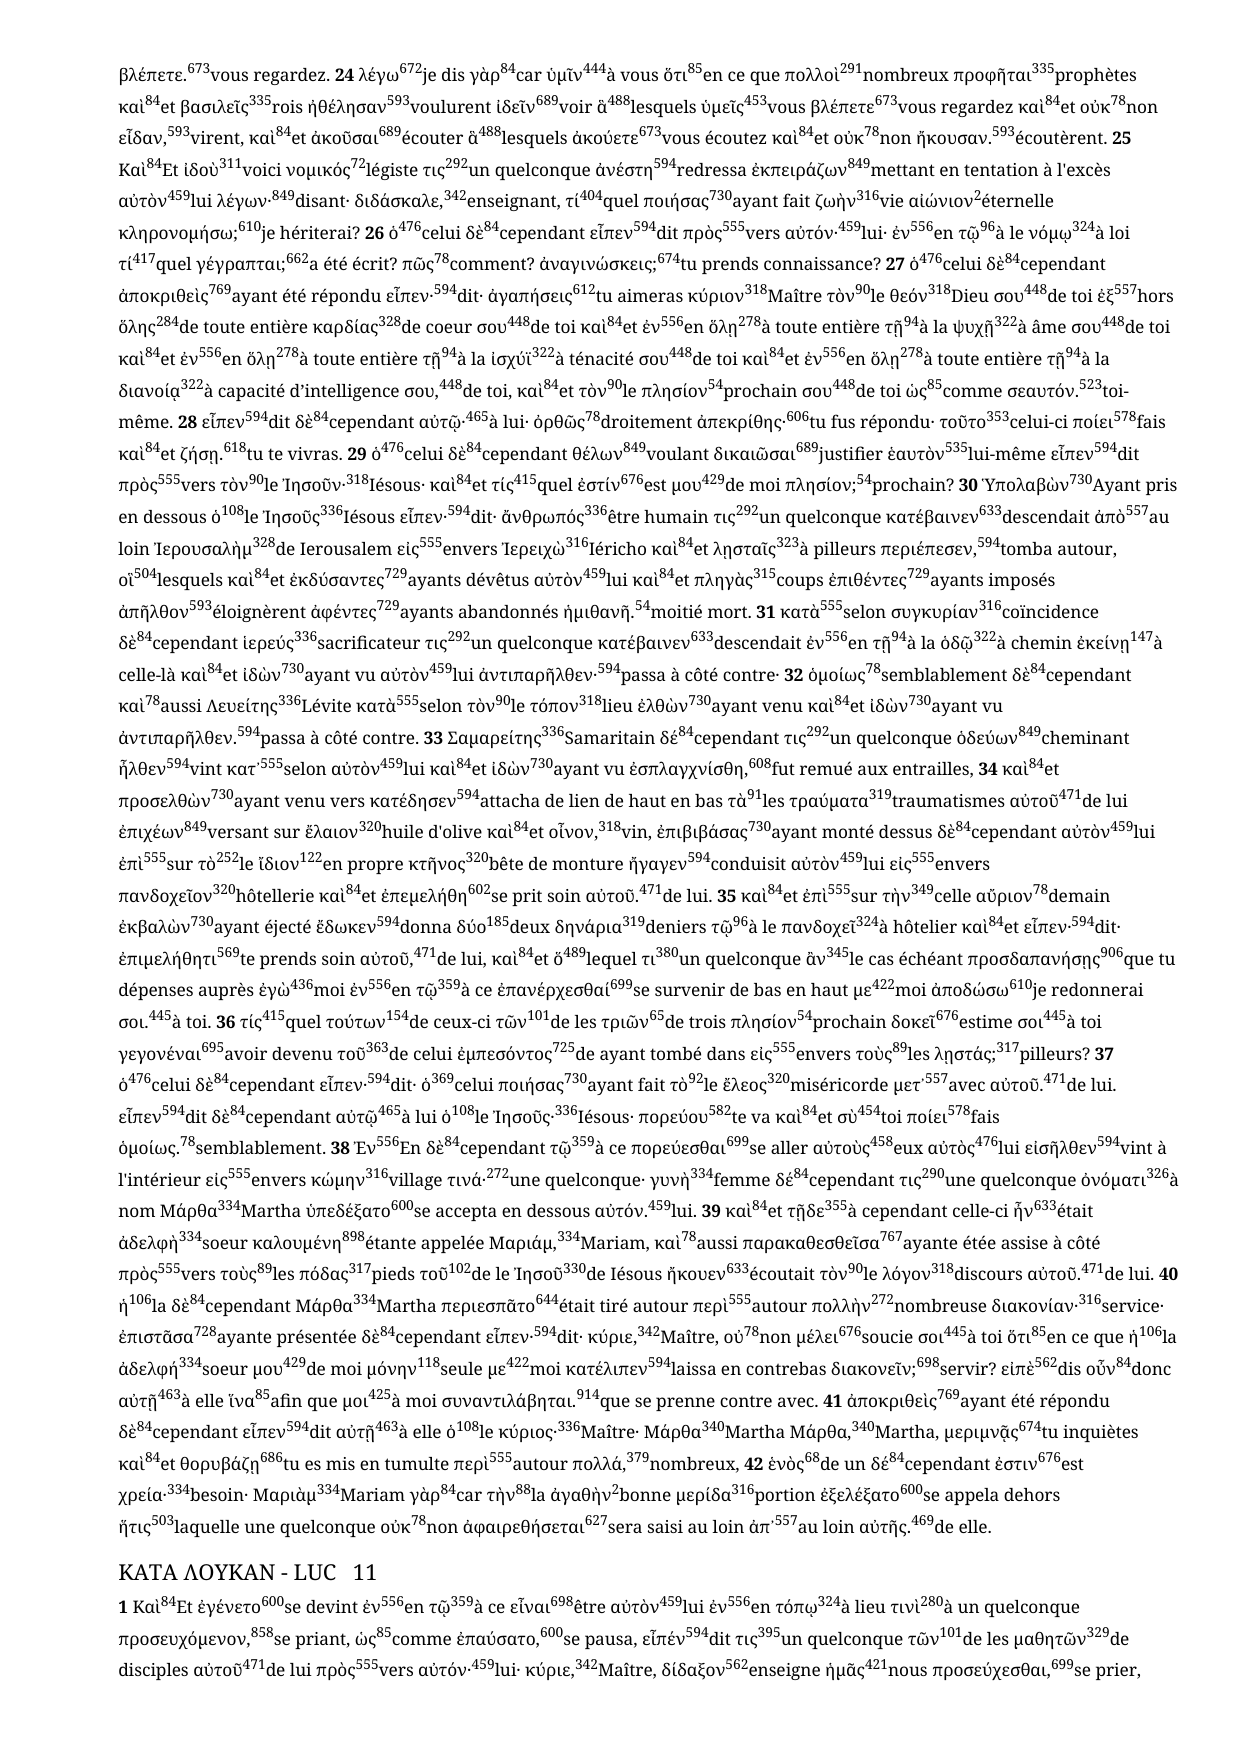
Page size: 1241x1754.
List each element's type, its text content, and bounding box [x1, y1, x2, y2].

text 1 Μετὰ555Après δὲ84cependant ταῦτα352ceux-ci ἀνέδειξεν594montra de bas en haut ὁ108le κύριος336Maître ἑτέρους377autres-différents ἑβδομήκοντα183soixante-dix δύο183deux καὶ84et ἀπέστειλεν594envoya αὐτοὺς458eux ἀνὰ78de bas en haut δύο53deux πρὸ557d'avant προσώπου332de face αὐτοῦ471de lui εἰς555envers πᾶσαν272toute πόλιν316cité καὶ84et τόπον318lieu οὗ78où ἤμελλεν633imminait αὐτὸς476lui ἔρχεσθαι.699se venir. 2 Ἔλεγεν633Disait δὲ84cependant πρὸς555vers αὐτούς·458eux· ὁ108le μὲν84certes θερισμὸς336moisson πολύς,395nombreux, οἱ107les δὲ84cependant ἐργάται335travailleurs ὀλίγοι·394peu· δεήθητε570soyez attachés de lien οὖν84donc τοῦ102de le κυρίου330de Maître τοῦ102de le θερισμοῦ330de moisson ὅπως85de telle manière que ἐργάτας317travailleurs ἐκβάλῃ908que éjecte εἰς555envers τὸν90le θερισμὸν318moisson αὐτοῦ.471de lui. 3 ὑπάγετε·577dirigez en arrière· ἰδοὺ311voici ἀποστέλλω672j'envoie ὑμᾶς441vous ὡς85comme ἄρνας317agneaux ἐν556en μέσῳ62à au milieu λύκων.329de loups. 4 μὴ84ne pas βαστάζετε577portez βαλλάντιον,320bourse, μὴ84ne pas πήραν,316besace, μὴ84ne pas ὑποδήματα,319souliers, καὶ84et μηδένα378pas un κατὰ555selon τὴν88la ὁδὸν316chemin ἀσπάσησθε.911que vous vous saluiez. 5 εἰς555envers ἣν485laquelle δ᾽84cependant ἂν345le cas échéant εἰσέλθητε905que vous veniez à l'intérieur οἰκίαν,316maison d'habitation, πρῶτον78premièrement λέγετε·577dites· εἰρήνη334paix τῷ96à le οἴκῳ324à maison τούτῳ.149à celui-ci. 6 καὶ84et ἐὰν85si le cas échéant ἐκεῖ78là ᾖ930que soit υἱὸς336fils εἰρήνης,328de paix, ἐπαναπαήσεται620se pausera de bas en haut sur ἐπ᾽555sur αὐτὸν459lui ἡ106la εἰρήνη334paix ὑμῶν·447de vous· εἰ85si δὲ84cependant μή78ne pas γε,345du moins, ἐφ᾽555sur ὑμᾶς441vous ἀνακάμψει.614fléchira de bas en haut. 7 ἐν556en αὐτῇ147à même δὲ84cependant τῇ94à la οἰκίᾳ322à maison d'habitation μένετε577restez ἐσθίοντες848mangeants καὶ84et πίνοντες848buvants τὰ352ces παρ᾽557à côté αὐτῶν·470de eux· ἄξιος48digne γὰρ84car ὁ108le ἐργάτης336travailleur τοῦ102de le μισθοῦ330de salaire αὐτοῦ.471de lui. μὴ78ne pas μεταβαίνετε577dépassez ἐξ557hors οἰκίας328de maison d'habitation εἰς555envers οἰκίαν.316maison d'habitation. 8 καὶ84et εἰς555envers ἣν485laquelle ἂν345le cas échéant πόλιν316cité εἰσέρχησθε933que vous vous veniez à l'intérieur καὶ84et δέχωνται935que se acceptent ὑμᾶς,441vous, ἐσθίετε577mangez τὰ352ces παρατιθέμενα885étants posés à côté ὑμῖν444à vous 9 καὶ84et θεραπεύετε577soignez τοὺς89les ἐν556en αὐτῇ463à elle ἀσθενεῖς53infirmes καὶ84et λέγετε577dites αὐτοῖς·464à eux· ἤγγικεν650a approché ἐφ᾽555sur ὑμᾶς441vous ἡ106la βασιλεία334royauté τοῦ102de le θεοῦ.330de Dieu. 10 εἰς555envers ἣν485laquelle δ᾽84cependant ἂν345le cas échéant πόλιν316cité εἰσέλθητε905que vous veniez à l'intérieur καὶ84et μὴ78ne pas δέχωνται935que se acceptent ὑμᾶς,441vous, ἐξελθόντες729ayants sortis εἰς555envers τὰς87les πλατείας315places αὐτῆς469de elle εἴπατε·561dites· 11 καὶ78aussi τὸν90le κονιορτὸν318poussière τὸν351celui κολληθέντα753ayant été collé ἡμῖν424à nous ἐκ557hors τῆς100de la πόλεως328de cité ὑμῶν447de vous εἰς555envers τοὺς89les πόδας317pieds ἀπομασσόμεθα677nous nous massons au loin ὑμῖν·444à vous· πλὴν84toutefois τοῦτο353celui-ci γινώσκετε577connaissez ὅτι85en ce que ἤγγικεν650a approché ἡ106la βασιλεία334royauté τοῦ102de le θεοῦ.330de Dieu. 12 λέγω672je dis ὑμῖν444à vous ὅτι85en ce que Σοδόμοις325à Sodomas ἐν556en τῇ94à la ἡμέρᾳ322à journée ἐκείνῃ147à celle-là ἀνεκτότερον50plus supportable ἔσται620se sera ἢ84ou τῇ94à la πόλει322à cité ἐκείνῃ.147à celle-là. 13 Οὐαί309Ouai σοι,445à toi, Χοραζείν,340Chorazin, οὐαί309Ouai σοι,445à toi, Βηθσαϊδά·340Bethsaïda· ὅτι85en ce que εἰ85si ἐν556en Τύρῳ322à Tyr καὶ84et Σιδῶνι322à Sidon ἐγενήθησαν607furent devenu αἱ105les δυνάμεις333puissances αἱ366celles γενόμεναι746se ayantes devenues ἐν556en ὑμῖν,444à vous, πάλαι78vieillement ἂν345le cas échéant ἐν556en σάκκῳ324à sac καὶ84et σποδῷ322à cendre καθήμενοι875se étants assis μετενόησαν.593transintelligèrent. 14 πλὴν84toutefois Τύρῳ322à Tyr καὶ84et Σιδῶνι322à Sidon ἀνεκτότερον50plus supportable ἔσται620se sera ἐν556en τῇ94à la κρίσει322à jugement ἢ84ou ὑμῖν.444à vous. 15 καὶ84et σύ,454toi, Καφαρναούμ,340Kapharnaoum, μὴ345ne pas ἕως560jusqu'à ce que οὐρανοῦ330de ciel ὑψωθήσῃ;625tu seras haussé? ἕως560jusqu'à ce que τοῦ102de le ᾅδου330de séjour des morts καταβήσῃ.625tu seras descendu. 16 Ὁ369Celui ἀκούων849écoutant ὑμῶν447de vous ἐμοῦ429de moi ἀκούει,676écoute, καὶ84et ὁ369celui ἀθετῶν849démettant ὑμᾶς441vous ἐμὲ422moi ἀθετεῖ·676démet· ὁ369celui δὲ84cependant ἐμὲ422moi ἀθετῶν849démettant ἀθετεῖ676démet τὸν351celui ἀποστείλαντά716ayant envoyé με.422moi. 17 Ὑπέστρεψαν593Retournèrent en arrière δὲ84cependant οἱ107les ἑβδομήκοντα71soixante-dix δύο71deux μετὰ557avec χαρᾶς328de joie λέγοντες·848disants· κύριε,342Maître, καὶ78aussi τὰ109les δαιμόνια337démons ὑποτάσσεται688est subordonné ἡμῖν424à nous ἐν556en τῷ98à le ὀνόματί326à nom σου.448de toi. 18 εἶπεν594dit δὲ84cependant αὐτοῖς·464à eux· ἐθεώρουν629j'observais τὸν90le σατανᾶν318Satan ὡς85comme ἀστραπὴν316éclair ἐκ557hors τοῦ102de le οὐρανοῦ330de ciel πεσόντα.716ayant tombé. 19 ἰδοὺ311voici δέδωκα646j'ai donné ὑμῖν444à vous τὴν88la ἐξουσίαν316autorité τοῦ365de ce πατεῖν698piétiner ἐπάνω560sur le haut ὄφεων329de serpents καὶ84et σκορπίων,329de scorpions, καὶ84et ἐπὶ555sur πᾶσαν272toute τὴν88la δύναμιν316puissance τοῦ102de le ἐχθροῦ,66de ennemi, καὶ84et οὐδὲν397aucun ὑμᾶς441vous οὐ78non μὴ78ne pas ἀδικήσῃ.908que fasse injustice. 20 πλὴν84toutefois ἐν556en τούτῳ359à celui-ci μὴ78ne pas χαίρετε577soyez de joie ὅτι85en ce que τὰ109les πνεύματα337souffles ὑμῖν444à vous ὑποτάσσεται,688est subordonné, χαίρετε577soyez de joie δὲ84cependant ὅτι85en ce que τὰ109les ὀνόματα337noms ὑμῶν447de vous ἐνγέγραπται662a été gravé ἐν556en τοῖς95à les οὐρανοῖς.323à cieux. 21 Ἐν556En αὐτῇ147à même τῇ94à la ὥρᾳ322à heure ἠγαλλιάσατο600se exulta τῷ98à le πνεύματι326à souffle τῷ98à le ἁγίῳ13à saint καὶ84et εἶπεν·594dit· ἐξομολογοῦμαί678je m'avoue à l'excès σοι,445à toi, πάτερ,342père, κύριε342Maître τοῦ102de le οὐρανοῦ330de ciel καὶ84et τῆς100de la γῆς,328de terre, ὅτι85en ce que ἀπέκρυψας592tu cachas loin ταῦτα352ceux-ci ἀπὸ557au loin σοφῶν65de sages καὶ84et συνετῶν65de capables de comprendre καὶ84et ἀπεκάλυψας592tu découvris αὐτὰ460eux νηπίοις·59à infantiles· ναὶ309oui ὁ114le πατήρ,342père, ὅτι85en ce que οὕτως78ainsi εὐδοκία334estimation en bien ἐγένετο600se devint ἔμπροσθέν560en devers σου.448de toi. 22 πάντα396tous μοι425à moi παρεδόθη608fut livré ὑπὸ557sous τοῦ102de le πατρός330de père μου,429de moi, καὶ84et οὐδεὶς395aucun γινώσκει676connaît τίς415quel ἐστιν676est ὁ108le υἱὸς336fils εἰ558si μὴ78ne pas ὁ108le πατήρ,336père, καὶ84et τίς415quel ἐστιν676est ὁ108le πατὴρ336père εἰ558si μὴ78ne pas ὁ108le υἱὸς336fils καὶ84et ᾧ493à lequel ἐὰν345si le cas échéant βούληται936que se ait dessein ὁ108le υἱὸς336fils ἀποκαλύψαι.689découvrir. 23 Καὶ84Et στραφεὶς769ayant été tourné πρὸς555vers τοὺς89les μαθητὰς317disciples κατ᾽555selon ἰδίαν551en propre εἶπεν·594dit· μακάριοι47bienheureux οἱ107les ὀφθαλμοὶ335yeux οἱ368ceux βλέποντες848regardants ἃ488lesquels βλέπετε.673vous regardez. 24 λέγω672je dis γὰρ84car ὑμῖν444à vous ὅτι85en ce que πολλοὶ291nombreux προφῆται335prophètes καὶ84et βασιλεῖς335rois ἠθέλησαν593voulurent ἰδεῖν689voir ἃ488lesquels ὑμεῖς453vous βλέπετε673vous regardez καὶ84et οὐκ78non εἶδαν,593virent, καὶ84et ἀκοῦσαι689écouter ἃ488lesquels ἀκούετε673vous écoutez καὶ84et οὐκ78non ἤκουσαν.593écoutèrent. 25 Καὶ84Et ἰδοὺ311voici νομικός72légiste τις292un quelconque ἀνέστη594redressa ἐκπειράζων849mettant en tentation à l'excès αὐτὸν459lui λέγων·849disant· διδάσκαλε,342enseignant, τί404quel ποιήσας730ayant fait ζωὴν316vie αἰώνιον2éternelle κληρονομήσω;610je hériterai? 26 ὁ476celui δὲ84cependant εἶπεν594dit πρὸς555vers αὐτόν·459lui· ἐν556en τῷ96à le νόμῳ324à loi τί417quel γέγραπται;662a été écrit? πῶς78comment? ἀναγινώσκεις;674tu prends connaissance? 27 ὁ476celui δὲ84cependant ἀποκριθεὶς769ayant été répondu εἶπεν·594dit· ἀγαπήσεις612tu aimeras κύριον318Maître τὸν90le θεόν318Dieu σου448de toi ἐξ557hors ὅλης284de toute entière καρδίας328de coeur σου448de toi καὶ84et ἐν556en ὅλῃ278à toute entière τῇ94à la ψυχῇ322à âme σου448de toi καὶ84et ἐν556en ὅλῃ278à toute entière τῇ94à la ἰσχύϊ322à ténacité σου448de toi καὶ84et ἐν556en ὅλῃ278à toute entière τῇ94à la διανοίᾳ322à capacité d’intelligence σου,448de toi, καὶ84et τὸν90le πλησίον54prochain σου448de toi ὡς85comme σεαυτόν.523toi-même. 28 εἶπεν594dit δὲ84cependant αὐτῷ·465à lui· ὀρθῶς78droitement ἀπεκρίθης·606tu fus répondu· τοῦτο353celui-ci ποίει578fais καὶ84et ζήσῃ.618tu te vivras. 29 ὁ476celui δὲ84cependant θέλων849voulant δικαιῶσαι689justifier ἑαυτὸν535lui-même εἶπεν594dit πρὸς555vers τὸν90le Ἰησοῦν·318Iésous· καὶ84et τίς415quel ἐστίν676est μου429de moi πλησίον;54prochain? 30 Ὑπολαβὼν730Ayant pris en dessous ὁ108le Ἰησοῦς336Iésous εἶπεν·594dit· ἄνθρωπός336être humain τις292un quelconque κατέβαινεν633descendait ἀπὸ557au loin Ἰερουσαλὴμ328de Ierousalem εἰς555envers Ἰερειχὼ316Iéricho καὶ84et λῃσταῖς323à pilleurs περιέπεσεν,594tomba autour, οἳ504lesquels καὶ84et ἐκδύσαντες729ayants dévêtus αὐτὸν459lui καὶ84et πληγὰς315coups ἐπιθέντες729ayants imposés ἀπῆλθον593éloignèrent ἀφέντες729ayants abandonnés ἡμιθανῆ.54moitié mort. 31 κατὰ555selon συγκυρίαν316coïncidence δὲ84cependant ἱερεύς336sacrificateur τις292un quelconque κατέβαινεν633descendait ἐν556en τῇ94à la ὁδῷ322à chemin ἐκείνῃ147à celle-là καὶ84et ἰδὼν730ayant vu αὐτὸν459lui ἀντιπαρῆλθεν·594passa à côté contre· 32 ὁμοίως78semblablement δὲ84cependant καὶ78aussi Λευείτης336Lévite κατὰ555selon τὸν90le τόπον318lieu ἐλθὼν730ayant venu καὶ84et ἰδὼν730ayant vu ἀντιπαρῆλθεν.594passa à côté contre. 33 Σαμαρείτης336Samaritain δέ84cependant τις292un quelconque ὁδεύων849cheminant ἦλθεν594vint κατ᾽555selon αὐτὸν459lui καὶ84et ἰδὼν730ayant vu ἐσπλαγχνίσθη,608fut remué aux entrailles, 34 καὶ84et προσελθὼν730ayant venu vers κατέδησεν594attacha de lien de haut en bas τὰ91les τραύματα319traumatismes αὐτοῦ471de lui ἐπιχέων849versant sur ἔλαιον320huile d'olive καὶ84et οἶνον,318vin, ἐπιβιβάσας730ayant monté dessus δὲ84cependant αὐτὸν459lui ἐπὶ555sur τὸ252le ἴδιον122en propre κτῆνος320bête de monture ἤγαγεν594conduisit αὐτὸν459lui εἰς555envers πανδοχεῖον320hôtellerie καὶ84et ἐπεμελήθη602se prit soin αὐτοῦ.471de lui. 35 καὶ84et ἐπὶ555sur τὴν349celle αὔριον78demain ἐκβαλὼν730ayant éjecté ἔδωκεν594donna δύο185deux δηνάρια319deniers τῷ96à le πανδοχεῖ324à hôtelier καὶ84et εἶπεν·594dit· ἐπιμελήθητι569te prends soin αὐτοῦ,471de lui, καὶ84et ὅ489lequel τι380un quelconque ἂν345le cas échéant προσδαπανήσῃς906que tu dépenses auprès ἐγὼ436moi ἐν556en τῷ359à ce ἐπανέρχεσθαί699se survenir de bas en haut με422moi ἀποδώσω610je redonnerai σοι.445à toi. 36 τίς415quel τούτων154de ceux-ci τῶν101de les τριῶν65de trois πλησίον54prochain δοκεῖ676estime σοι445à toi γεγονέναι695avoir devenu τοῦ363de celui ἐμπεσόντος725de ayant tombé dans εἰς555envers τοὺς89les λῃστάς;317pilleurs? 37 ὁ476celui δὲ84cependant εἶπεν·594dit· ὁ369celui ποιήσας730ayant fait τὸ92le ἔλεος320miséricorde μετ᾽557avec αὐτοῦ.471de lui. εἶπεν594dit δὲ84cependant αὐτῷ465à lui ὁ108le Ἰησοῦς·336Iésous· πορεύου582te va καὶ84et σὺ454toi ποίει578fais ὁμοίως.78semblablement. 38 Ἐν556En δὲ84cependant τῷ359à ce πορεύεσθαι699se aller αὐτοὺς458eux αὐτὸς476lui εἰσῆλθεν594vint à l'intérieur εἰς555envers κώμην316village τινά·272une quelconque· γυνὴ334femme δέ84cependant τις290une quelconque ὀνόματι326à nom Μάρθα334Martha ὑπεδέξατο600se accepta en dessous αὐτόν.459lui. 39 καὶ84et τῇδε355à cependant celle-ci ἦν633était ἀδελφὴ334soeur καλουμένη898étante appelée Μαριάμ,334Mariam, καὶ78aussi παρακαθεσθεῖσα767ayante étée assise à côté πρὸς555vers τοὺς89les πόδας317pieds τοῦ102de le Ἰησοῦ330de Iésous ἤκουεν633écoutait τὸν90le λόγον318discours αὐτοῦ.471de lui. 40 ἡ106la δὲ84cependant Μάρθα334Martha περιεσπᾶτο644était tiré autour περὶ555autour πολλὴν272nombreuse διακονίαν·316service· ἐπιστᾶσα728ayante présentée δὲ84cependant εἶπεν·594dit· κύριε,342Maître, οὐ78non μέλει676soucie σοι445à toi ὅτι85en ce que ἡ106la ἀδελφή334soeur μου429de moi μόνην118seule με422moi κατέλιπεν594laissa en contrebas διακονεῖν;698servir? εἰπὲ562dis οὖν84donc αὐτῇ463à elle ἵνα85afin que μοι425à moi συναντιλάβηται.914que se prenne contre avec. 41 ἀποκριθεὶς769ayant été répondu δὲ84cependant εἶπεν594dit αὐτῇ463à elle ὁ108le κύριος·336Maître· Μάρθα340Martha Μάρθα,340Martha, μεριμνᾷς674tu inquiètes καὶ84et θορυβάζῃ686tu es mis en tumulte περὶ555autour πολλά,379nombreux, 42 ἑνὸς68de un δέ84cependant ἐστιν676est χρεία·334besoin· Μαριὰμ334Mariam γὰρ84car τὴν88la ἀγαθὴν2bonne μερίδα316portion ἐξελέξατο600se appela dehors ἥτις503laquelle une quelconque οὐκ78non ἀφαιρεθήσεται627sera saisi au loin ἀπ᾽557au loin αὐτῆς.469de elle. [118, 59, 1181, 1538]
text ΚΑΤΑ ΛΟΥΚΑΝ - LUC 11 [118, 1557, 1181, 1587]
